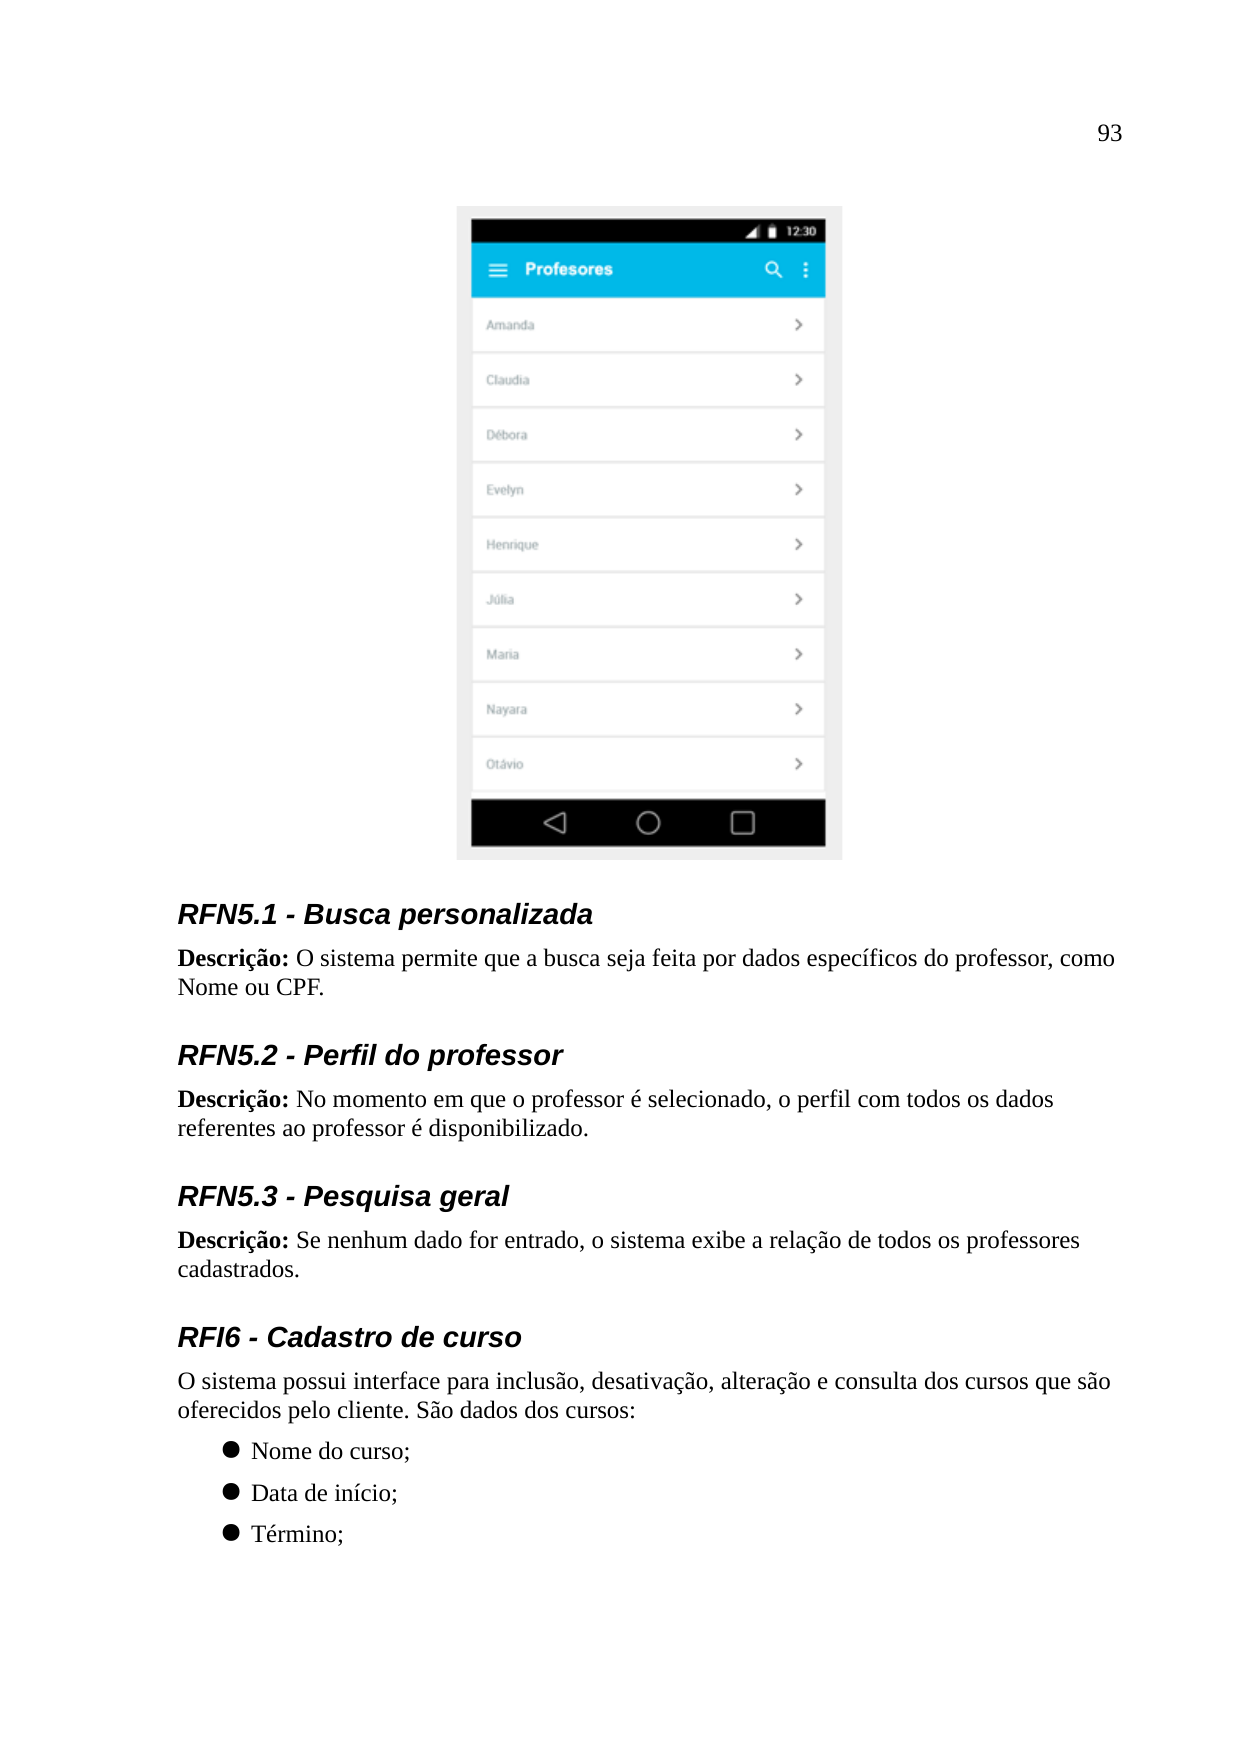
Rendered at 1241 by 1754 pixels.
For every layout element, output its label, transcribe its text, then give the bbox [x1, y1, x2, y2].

subtitle RFN5.2 - Perfil do professor [177, 1038, 1122, 1072]
subtitle RFI6 - Cadastro de curso [177, 1320, 1122, 1354]
text Descrição: No momento em que o professor é selecionado, o perfil com todos os dados referentes ao professor é disponibilizado. [177, 1084, 1122, 1142]
text O sistema possui interface para inclusão, desativação, alteração e consulta dos cursos que são oferecidos pelo cliente. São dados dos cursos: [177, 1366, 1122, 1424]
picture [456, 206, 843, 860]
list Nome do curso; [221, 1436, 1122, 1465]
list Data de início; [221, 1478, 1122, 1506]
subtitle RFN5.3 - Pesquisa geral [177, 1179, 1122, 1213]
list Término; [221, 1519, 1122, 1548]
subtitle RFN5.1 - Busca personalizada [177, 897, 1122, 931]
text Descrição: O sistema permite que a busca seja feita por dados específicos do professor, como Nome ou CPF. [177, 943, 1122, 1001]
text Descrição: Se nenhum dado for entrado, o sistema exibe a relação de todos os professores cadastrados. [177, 1225, 1122, 1283]
